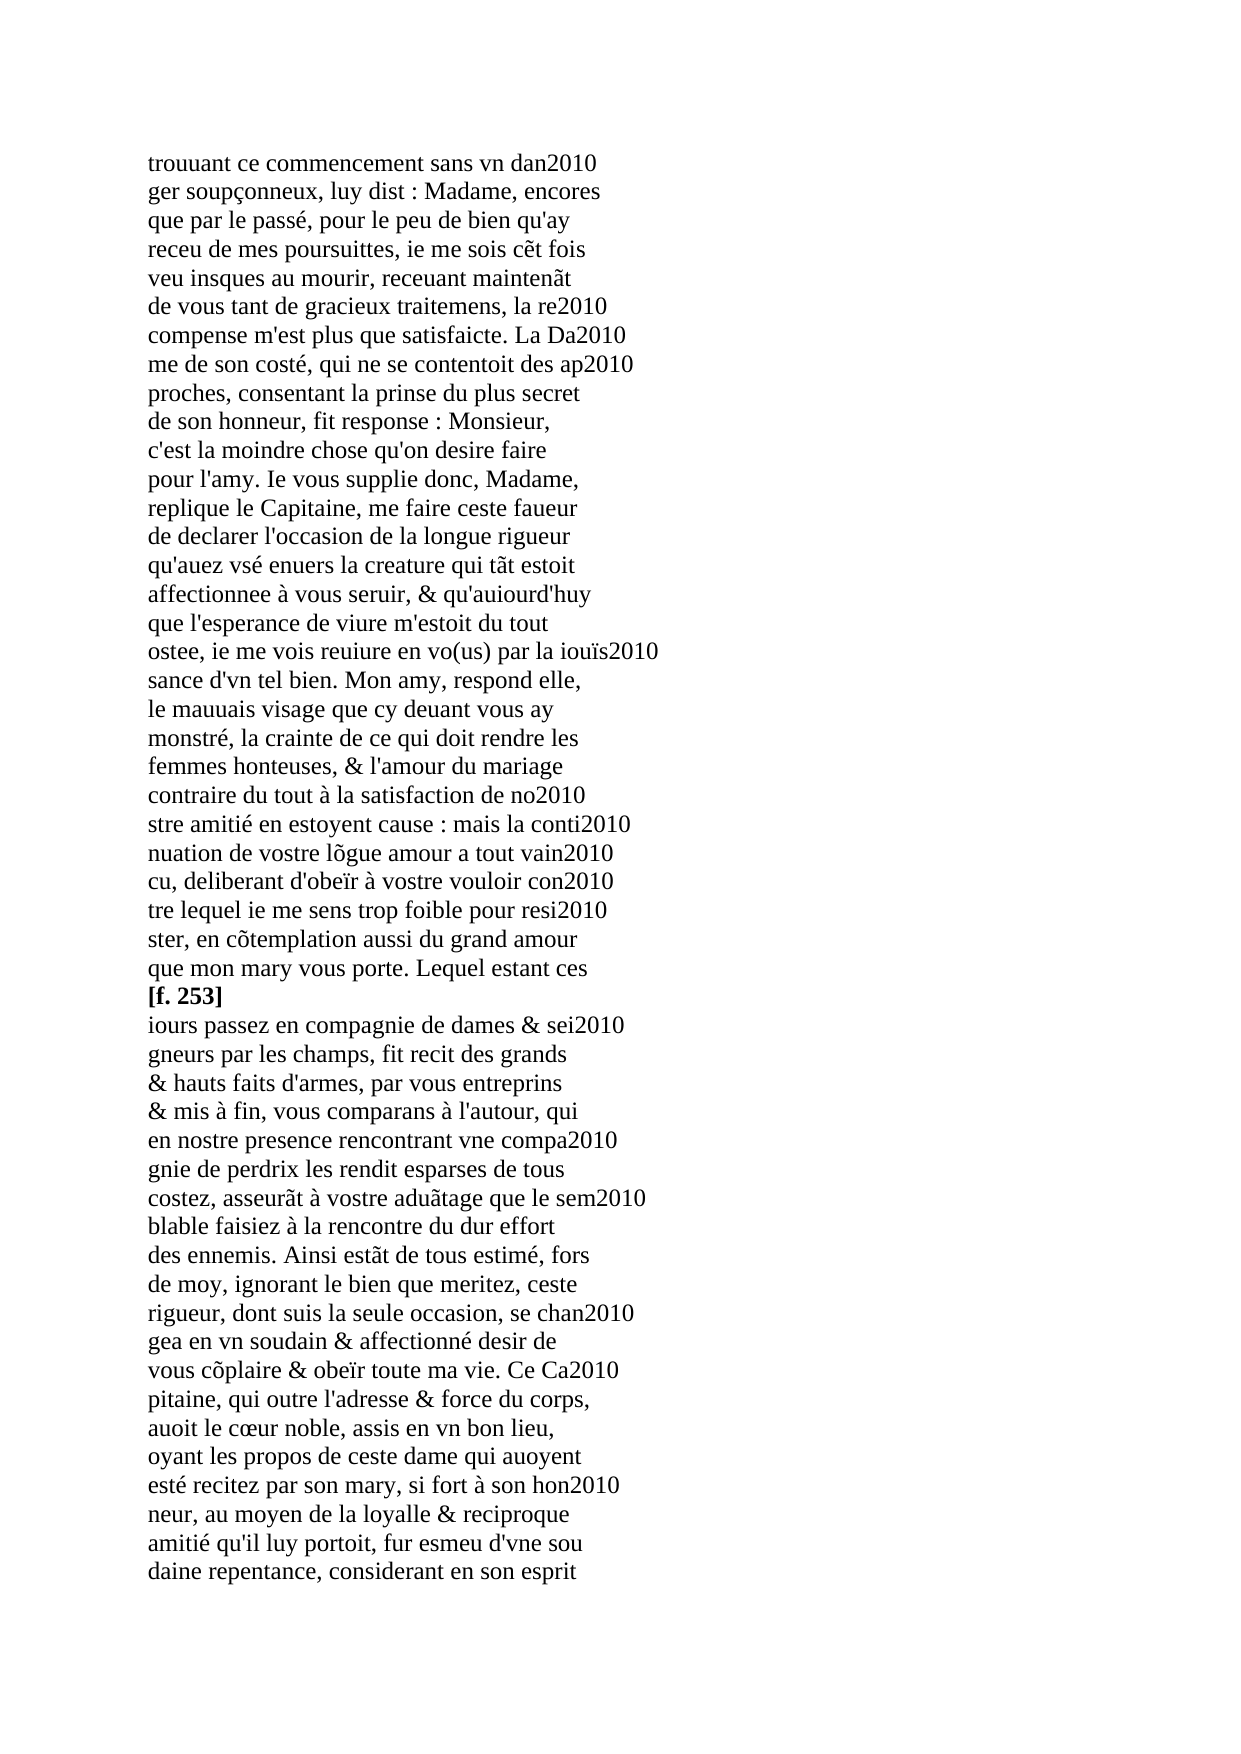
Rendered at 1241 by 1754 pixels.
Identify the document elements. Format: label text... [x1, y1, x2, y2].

text trouuant ce commencement sans vn dan2010 ger soupçonneux, luy dist : Madame, encores que par le passé, pour le peu de bien qu'ay receu de mes poursuittes, ie me sois cẽt fois veu insques au mourir, receuant maintenãt de vous tant de gracieux traitemens, la re2010 compense m'est plus que satisfaicte. La Da2010 me de son costé, qui ne se contentoit des ap2010 proches, consentant la prinse du plus secret de son honneur, fit response : Monsieur, c'est la moindre chose qu'on desire faire pour l'amy. Ie vous supplie donc, Madame, replique le Capitaine, me faire ceste faueur de declarer l'occasion de la longue rigueur qu'auez vsé enuers la creature qui tãt estoit affectionnee à vous seruir, & qu'auiourd'huy que l'esperance de viure m'estoit du tout ostee, ie me vois reuiure en vo(us) par la iouïs2010 sance d'vn tel bien. Mon amy, respond elle, le mauuais visage que cy deuant vous ay monstré, la crainte de ce qui doit rendre les femmes honteuses, & l'amour du mariage contraire du tout à la satisfaction de no2010 stre amitié en estoyent cause : mais la conti2010 nuation de vostre lõgue amour a tout vain2010 cu, deliberant d'obeïr à vostre vouloir con2010 tre lequel ie me sens trop foible pour resi2010 ster, en cõtemplation aussi du grand amour que mon mary vous porte. Lequel estant ces [f. 253] iours passez en compagnie de dames & sei2010 gneurs par les champs, fit recit des grands & hauts faits d'armes, par vous entreprins & mis à fin, vous comparans à l'autour, qui en nostre presence rencontrant vne compa2010 gnie de perdrix les rendit esparses de tous costez, asseurãt à vostre aduãtage que le sem2010 blable faisiez à la rencontre du dur effort des ennemis. Ainsi estãt de tous estimé, fors de moy, ignorant le bien que meritez, ceste rigueur, dont suis la seule occasion, se chan2010 gea en vn soudain & affectionné desir de vous cõplaire & obeïr toute ma vie. Ce Ca2010 pitaine, qui outre l'adresse & force du corps, auoit le cœur noble, assis en vn bon lieu, oyant les propos de ceste dame qui auoyent esté recitez par son mary, si fort à son hon2010 neur, au moyen de la loyalle & reciproque amitié qu'il luy portoit, fur esmeu d'vne sou daine repentance, considerant en son esprit [148, 148, 1093, 1585]
